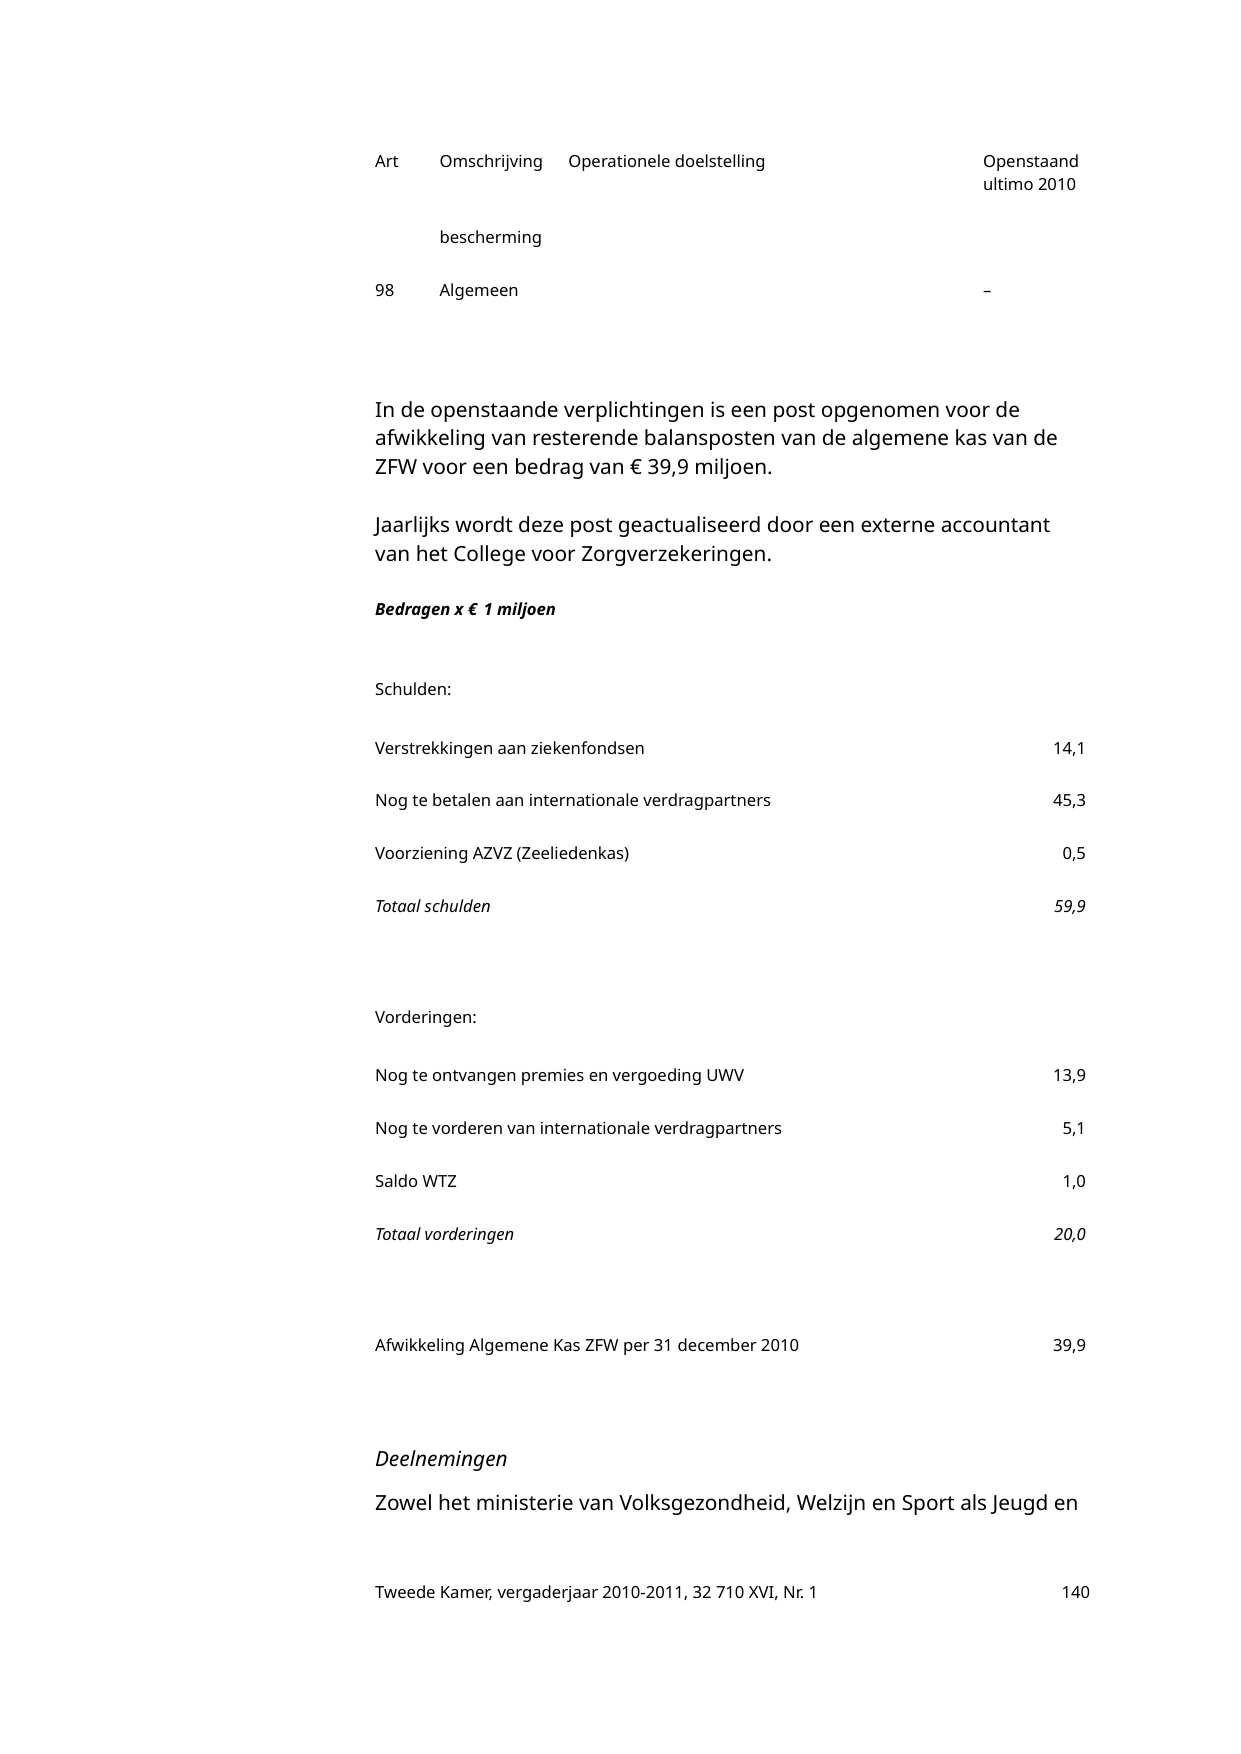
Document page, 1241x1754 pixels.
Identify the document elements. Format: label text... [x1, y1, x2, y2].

table_cell Nog te vorderen van internationale verdragpartners [375, 1117, 961, 1169]
table_cell bescherming [439, 225, 568, 278]
table_cell [375, 947, 961, 1006]
table_header Omschrijving [439, 150, 568, 225]
table_cell Nog te ontvangen premies en vergoeding UWV [375, 1064, 961, 1117]
table_cell Saldo WTZ [375, 1169, 961, 1222]
table_cell Totaal schulden [375, 894, 961, 947]
text In de openstaande verplichtingen is een post opgenomen voor de afwikkeling van resterende balansposten van de algemene kas van de ZFW voor een bedrag van € 39,9 miljoen. [375, 395, 1090, 480]
text Zowel het ministerie van Volksgezondheid, Welzijn en Sport als Jeugd en [375, 1488, 1090, 1516]
text Bedragen x € 1 miljoen [375, 597, 1090, 620]
table_cell [983, 225, 1090, 278]
table_cell 5,1 [961, 1117, 1090, 1169]
table_cell Nog te betalen aan internationale verdragpartners [375, 789, 961, 842]
text Jaarlijks wordt deze post geactualiseerd door een externe accountant van het College voor Zorgverzekeringen. [375, 510, 1090, 567]
table_cell Vorderingen: [375, 1006, 961, 1064]
table_cell Algemeen [439, 278, 568, 337]
table_cell 39,9 [961, 1333, 1090, 1386]
table_cell [375, 225, 439, 278]
table_header Schulden: [375, 678, 961, 736]
table_cell 45,3 [961, 789, 1090, 842]
table_header Openstaand ultimo 2010 [983, 150, 1090, 225]
table_header [961, 678, 1090, 736]
table_cell 0,5 [961, 842, 1090, 894]
table_cell 13,9 [961, 1064, 1090, 1117]
table_cell [568, 225, 983, 278]
table_cell 98 [375, 278, 439, 337]
table_cell – [983, 278, 1090, 337]
table_cell [961, 1275, 1090, 1333]
table_cell Totaal vorderingen [375, 1222, 961, 1275]
table_cell Verstrekkingen aan ziekenfondsen [375, 736, 961, 789]
table_cell [375, 1275, 961, 1333]
table_cell [961, 947, 1090, 1006]
table_cell 20,0 [961, 1222, 1090, 1275]
table_cell Afwikkeling Algemene Kas ZFW per 31 december 2010 [375, 1333, 961, 1386]
table_cell 59,9 [961, 894, 1090, 947]
table_cell [568, 278, 983, 337]
table_cell Voorziening AZVZ (Zeeliedenkas) [375, 842, 961, 894]
table_cell 14,1 [961, 736, 1090, 789]
table_header Operationele doelstelling [568, 150, 983, 225]
table_cell [961, 1006, 1090, 1064]
table_header Art [375, 150, 439, 225]
text Deelnemingen [375, 1444, 1090, 1473]
table_cell 1,0 [961, 1169, 1090, 1222]
